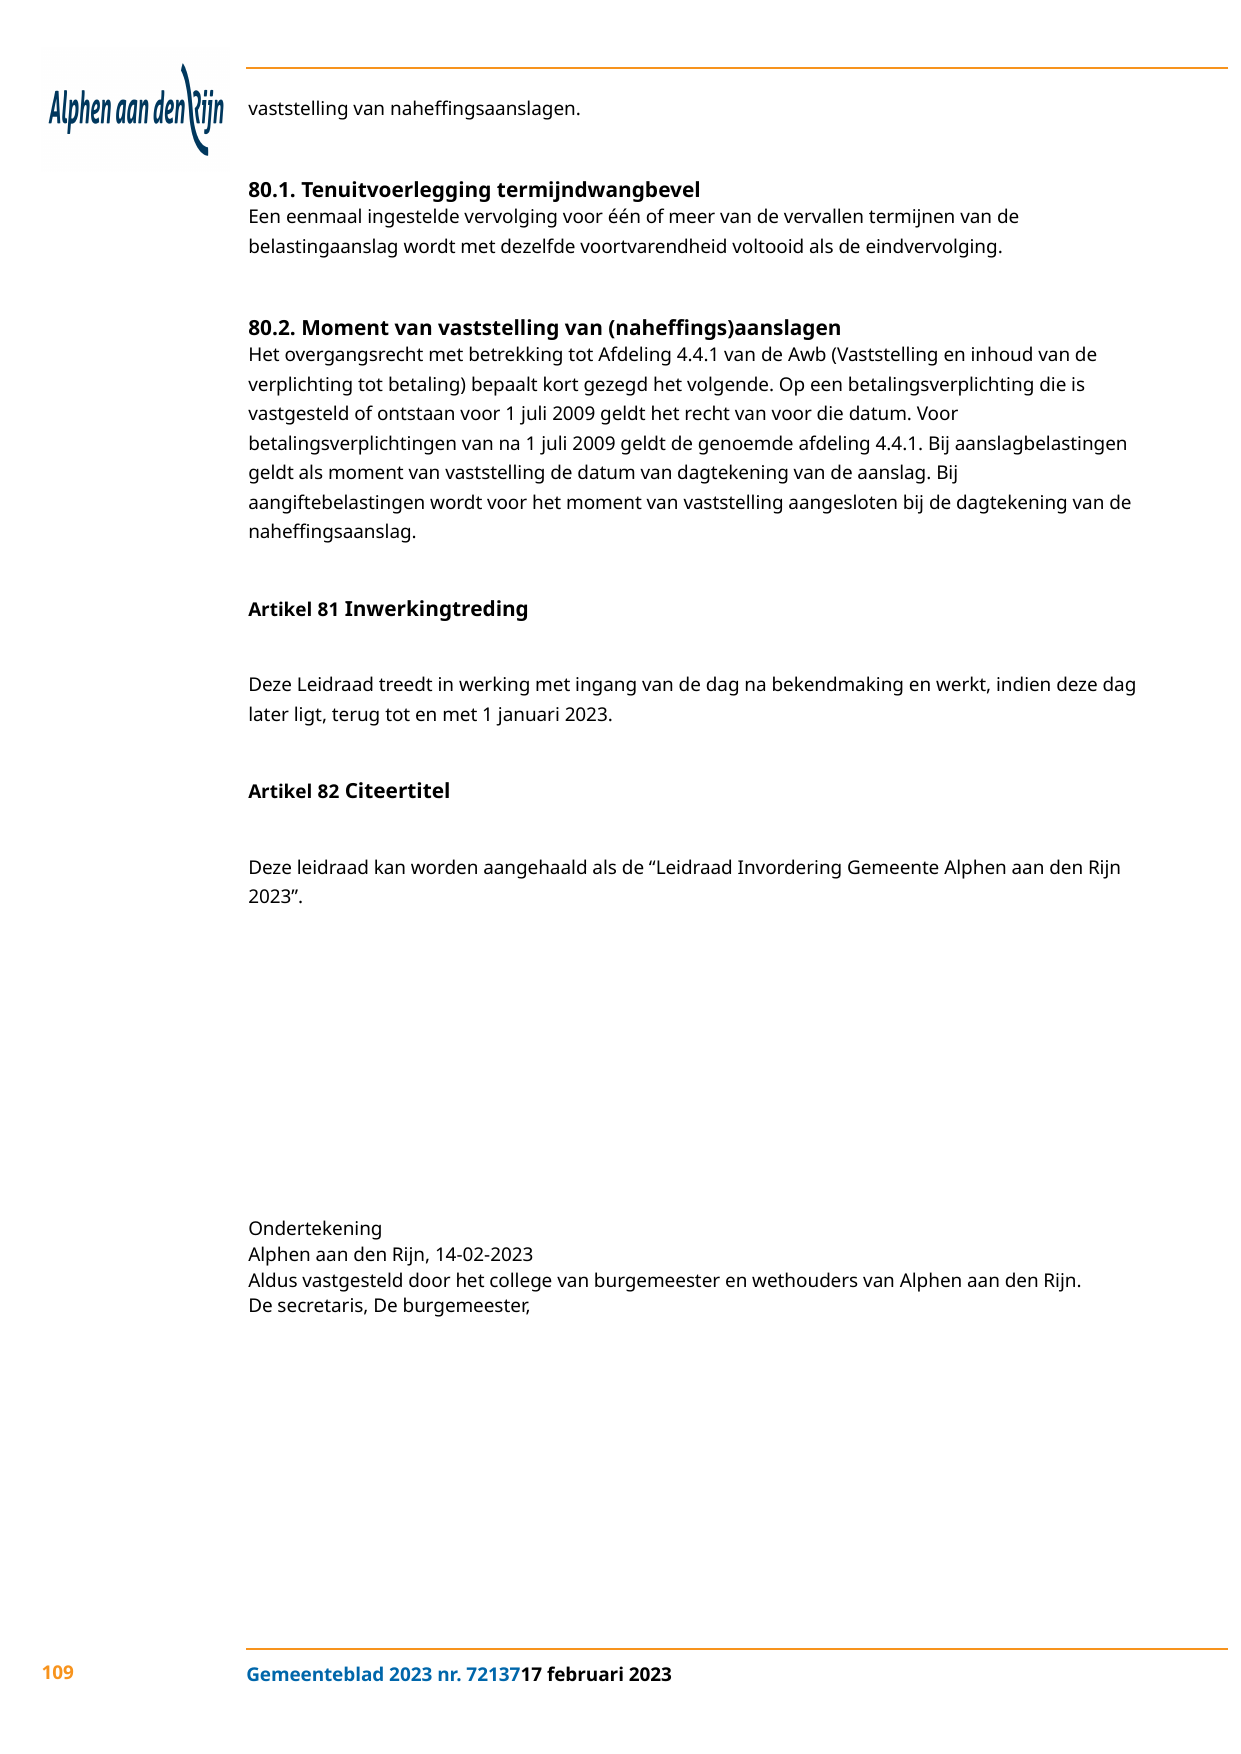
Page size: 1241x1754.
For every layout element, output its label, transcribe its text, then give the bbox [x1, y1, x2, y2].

text Het overgangsrecht met betrekking tot Afdeling 4.4.1 van de Awb (Vaststelling en inhoud van de [248, 341, 1152, 367]
text Deze Leidraad treedt in werking met ingang van de dag na bekendmaking en werkt, indien deze dag later ligt, terug tot en met 1 januari 2023. [248, 672, 1152, 727]
text Ondertekening [248, 1215, 1152, 1241]
text betalingsverplichtingen van na 1 juli 2009 geldt de genoemde afdeling 4.4.1. Bij aanslagbelastingen [248, 430, 1152, 456]
text geldt als moment van vaststelling de datum van dagtekening van de aanslag. Bij [248, 459, 1152, 485]
text Een eenmaal ingestelde vervolging voor één of meer van de vervallen termijnen van de [248, 203, 1152, 229]
text 80.1. Tenuitvoerlegging termijndwangbevel [248, 175, 1152, 203]
text verplichting tot betaling) bepaalt kort gezegd het volgende. Op een betalingsverplichting die is [248, 371, 1152, 397]
text vaststelling van naheffingsaanslagen. [248, 95, 1152, 121]
text Artikel 81 Inwerkingtreding [248, 594, 1152, 622]
text aangiftebelastingen wordt voor het moment van vaststelling aangesloten bij de dagtekening van de [248, 489, 1152, 515]
text belastingaanslag wordt met dezelfde voortvarendheid voltooid als de eindvervolging. [248, 233, 1152, 258]
text Alphen aan den Rijn, 14-02-2023 [248, 1241, 1152, 1267]
text vastgesteld of ontstaan voor 1 juli 2009 geldt het recht van voor die datum. Voor [248, 400, 1152, 426]
text naheffingsaanslag. [248, 519, 1152, 544]
picture [41, 47, 231, 172]
text Artikel 82 Citeertitel [248, 776, 1152, 805]
text De secretaris, De burgemeester, [248, 1292, 1152, 1318]
text Deze leidraad kan worden aangehaald als de “Leidraad Invordering Gemeente Alphen aan den Rijn 2023”. [248, 854, 1152, 909]
text 80.2. Moment van vaststelling van (naheffings)aanslagen [248, 313, 1152, 341]
text Aldus vastgesteld door het college van burgemeester en wethouders van Alphen aan den Rijn. [248, 1267, 1152, 1292]
